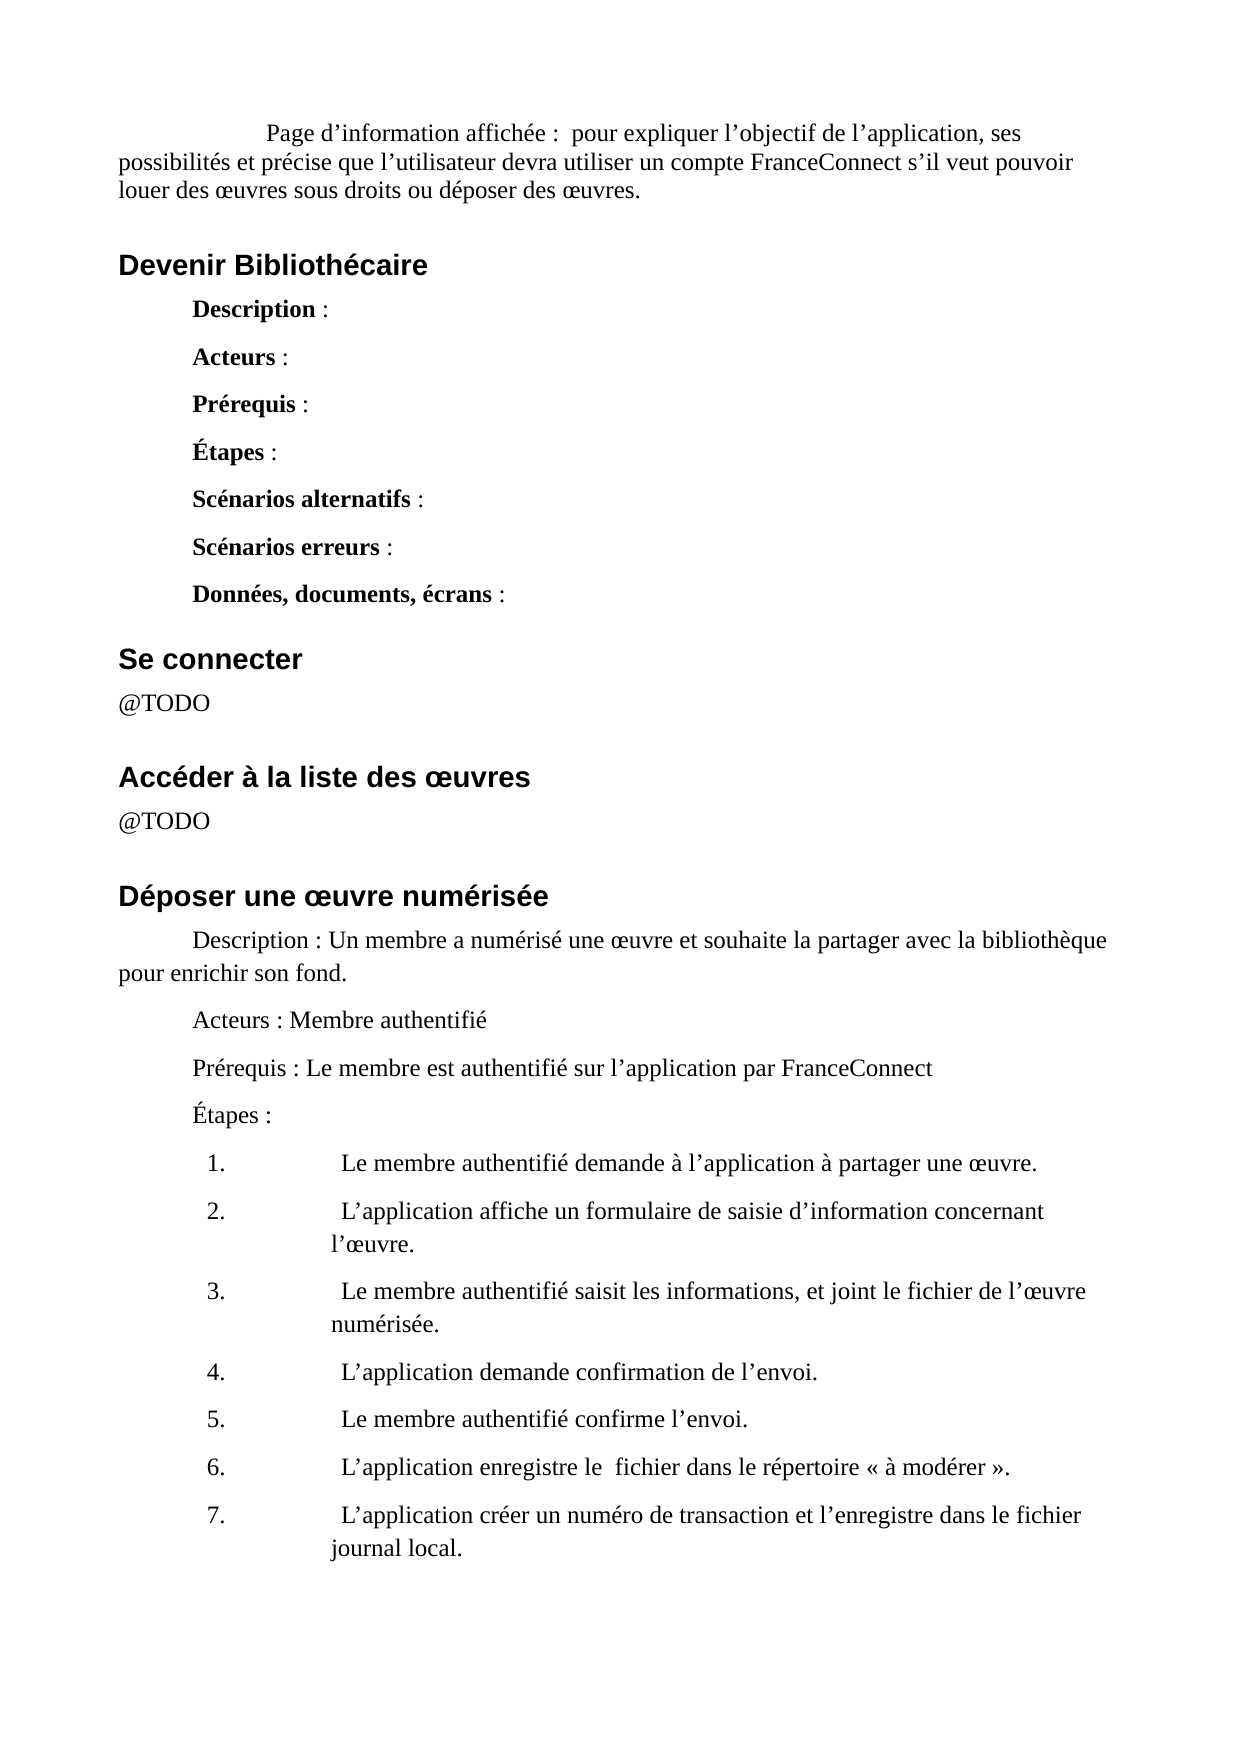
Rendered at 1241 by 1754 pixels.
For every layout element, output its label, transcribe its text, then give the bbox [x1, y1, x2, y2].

text Acteurs : [118, 342, 1122, 370]
subtitle Déposer une œuvre numérisée [118, 878, 1122, 912]
text Description : [118, 294, 1122, 323]
text Prérequis : Le membre est authentifié sur l’application par FranceConnect [118, 1053, 1122, 1082]
list L’application créer un numéro de transaction et l’enregistre dans le fichier journal local. [207, 1500, 1122, 1562]
text Scénarios erreurs : [118, 532, 1122, 561]
text Étapes : [118, 1101, 1122, 1129]
list Le membre authentifié saisit les informations, et joint le fichier de l’œuvre numérisée. [207, 1276, 1122, 1338]
list L’application enregistre le fichier dans le répertoire « à modérer ». [207, 1452, 1122, 1481]
text Étapes : [118, 437, 1122, 466]
text Acteurs : Membre authentifié [118, 1005, 1122, 1034]
text Scénarios alternatifs : [118, 484, 1122, 513]
list Le membre authentifié demande à l’application à partager une œuvre. [207, 1148, 1122, 1177]
list L’application affiche un formulaire de saisie d’information concernant l’œuvre. [207, 1196, 1122, 1257]
text Prérequis : [118, 389, 1122, 418]
text @TODO [118, 688, 1122, 717]
text Page d’information affichée : pour expliquer l’objectif de l’application, ses possibilités et précise que l’utilisateur devra utiliser un compte FranceConnect s’il veut pouvoir louer des œuvres sous droits ou déposer des œuvres. [118, 118, 1122, 204]
list L’application demande confirmation de l’envoi. [207, 1357, 1122, 1386]
subtitle Accéder à la liste des œuvres [118, 760, 1122, 794]
subtitle Se connecter [118, 642, 1122, 676]
list Le membre authentifié confirme l’envoi. [207, 1404, 1122, 1433]
subtitle Devenir Bibliothécaire [118, 248, 1122, 281]
text Description : Un membre a numérisé une œuvre et souhaite la partager avec la bibliothèque pour enrichir son fond. [118, 925, 1122, 986]
text @TODO [118, 806, 1122, 835]
text Données, documents, écrans : [118, 579, 1122, 608]
